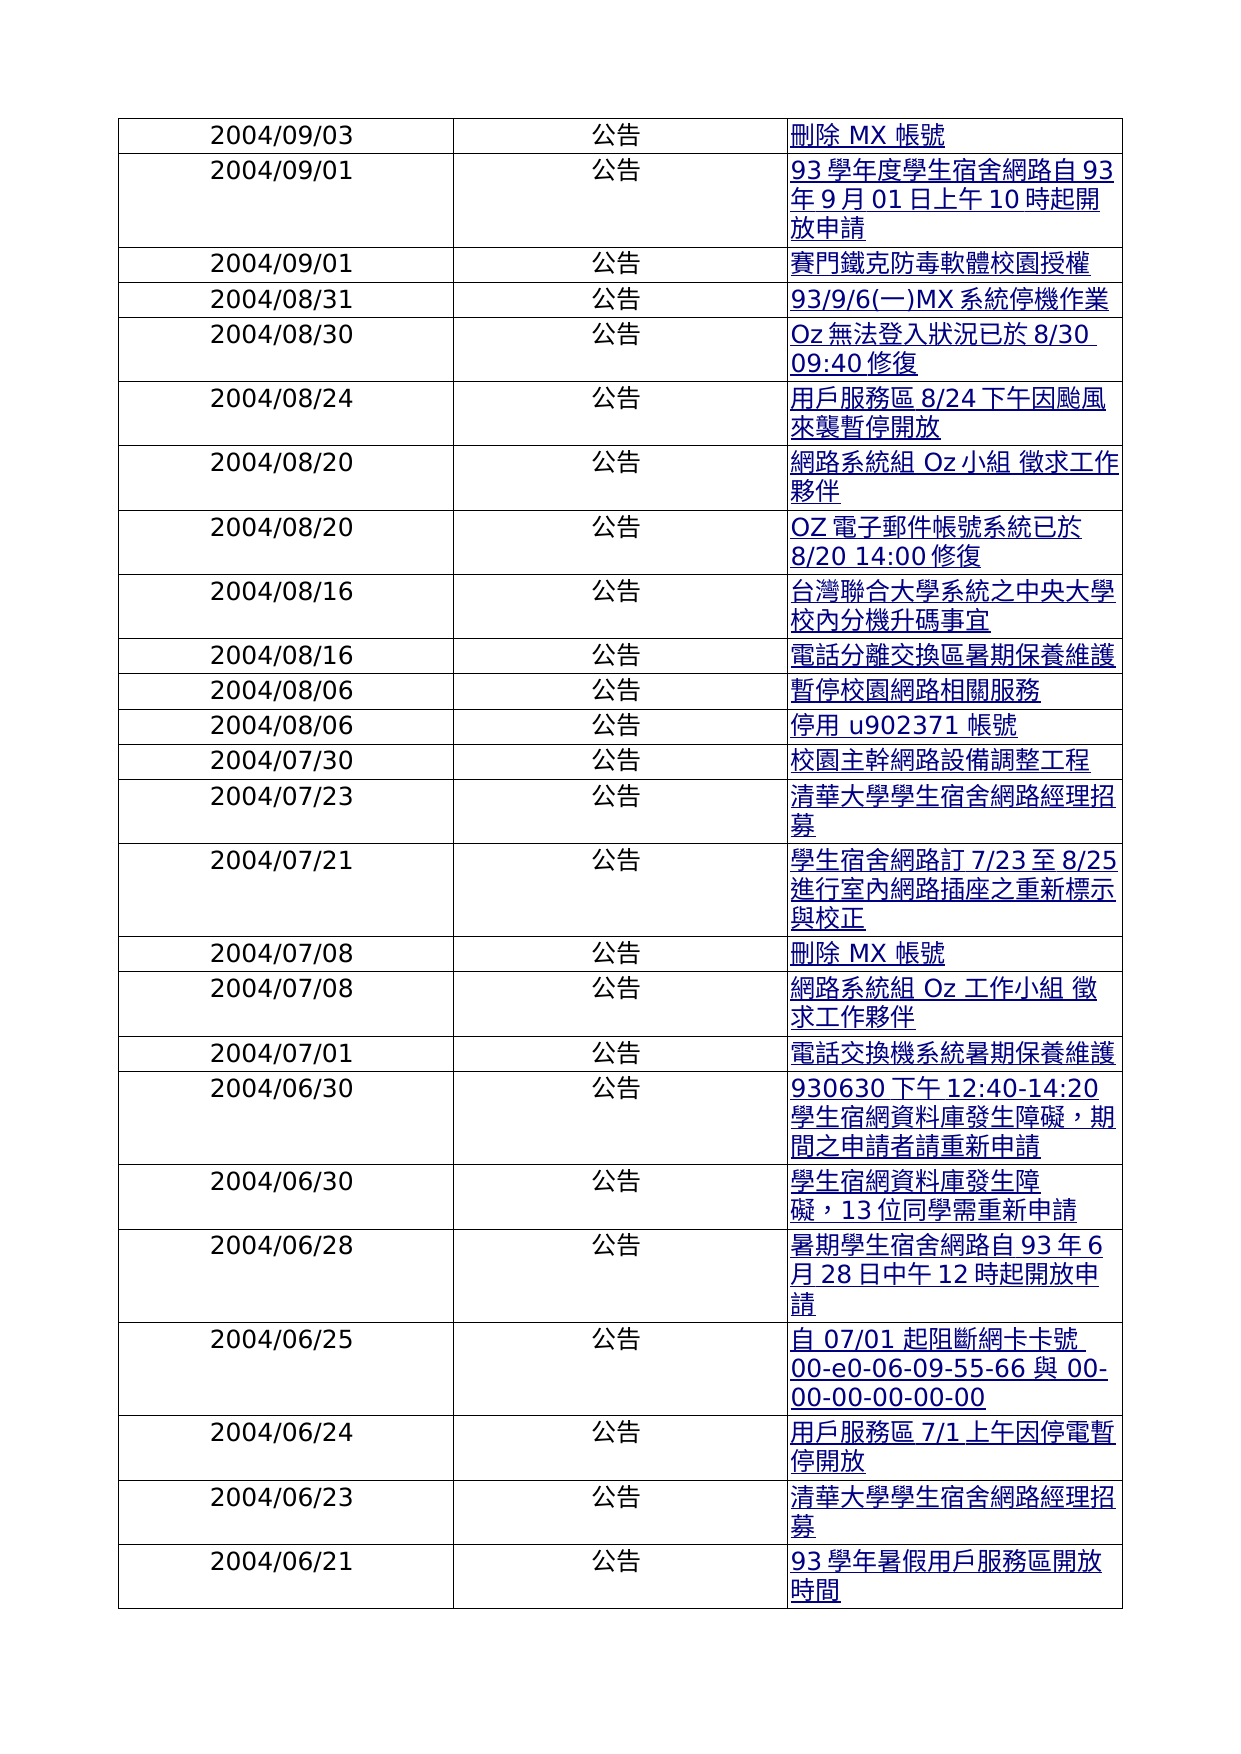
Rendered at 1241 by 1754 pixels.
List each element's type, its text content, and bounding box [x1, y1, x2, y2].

table_cell 2004/07/01 [119, 1037, 453, 1071]
table_cell 2004/08/16 [119, 639, 453, 673]
table_cell 2004/07/23 [119, 780, 453, 843]
table_cell 用戶服務區8/24下午因颱風來襲暫停開放 [788, 382, 1122, 445]
table_cell 網路系統組 Oz 工作小組 徵求工作夥伴 [788, 972, 1122, 1036]
table_cell 公告 [454, 446, 787, 510]
table_cell 公告 [454, 575, 787, 638]
table_cell 公告 [454, 1072, 787, 1164]
table_cell 學生宿網資料庫發生障礙，13位同學需重新申請 [788, 1165, 1122, 1228]
table_cell 網路系統組 Oz小組 徵求工作夥伴 [788, 446, 1122, 510]
table_cell 校園主幹網路設備調整工程 [788, 745, 1122, 779]
table_cell 公告 [454, 1165, 787, 1228]
table_cell 2004/06/21 [119, 1545, 453, 1608]
table_cell 2004/09/03 [119, 119, 453, 153]
table_cell 2004/08/16 [119, 575, 453, 638]
table_cell 公告 [454, 972, 787, 1036]
table_cell 2004/06/25 [119, 1323, 453, 1415]
table_cell 公告 [454, 283, 787, 317]
table_cell 用戶服務區7/1上午因停電暫停開放 [788, 1416, 1122, 1480]
table_cell 公告 [454, 1230, 787, 1322]
table_cell 公告 [454, 844, 787, 936]
table_cell 賽門鐵克防毒軟體校園授權 [788, 248, 1122, 282]
table_cell 暫停校園網路相關服務 [788, 674, 1122, 708]
table_cell 2004/07/30 [119, 745, 453, 779]
table_cell 公告 [454, 248, 787, 282]
table_cell 93學年暑假用戶服務區開放時間 [788, 1545, 1122, 1608]
table_cell 2004/06/30 [119, 1165, 453, 1228]
table_cell 電話分離交換區暑期保養維護 [788, 639, 1122, 673]
table_cell 2004/08/31 [119, 283, 453, 317]
table_cell 2004/06/23 [119, 1481, 453, 1544]
table_cell 公告 [454, 937, 787, 971]
table_cell 電話交換機系統暑期保養維護 [788, 1037, 1122, 1071]
table_cell 2004/08/20 [119, 511, 453, 574]
table_cell 公告 [454, 639, 787, 673]
table_cell 2004/07/08 [119, 972, 453, 1036]
table_cell 93/9/6(一)MX系統停機作業 [788, 283, 1122, 317]
table_cell 2004/06/30 [119, 1072, 453, 1164]
table_cell 2004/08/20 [119, 446, 453, 510]
table_cell 公告 [454, 154, 787, 247]
table_cell 2004/08/24 [119, 382, 453, 445]
table_cell 2004/09/01 [119, 154, 453, 247]
table_cell 公告 [454, 382, 787, 445]
table_cell 2004/06/28 [119, 1230, 453, 1322]
table_cell 自 07/01 起阻斷網卡卡號 00-e0-06-09-55-66 與 00-00-00-00-00-00 [788, 1323, 1122, 1415]
table_cell 清華大學學生宿舍網路經理招募 [788, 780, 1122, 843]
table_cell 公告 [454, 119, 787, 153]
table_cell 公告 [454, 318, 787, 381]
table_cell 公告 [454, 511, 787, 574]
table_cell 刪除 MX 帳號 [788, 119, 1122, 153]
table_cell 公告 [454, 745, 787, 779]
table_cell Oz無法登入狀況已於8/30 09:40修復 [788, 318, 1122, 381]
table_cell 公告 [454, 1481, 787, 1544]
table_cell 學生宿舍網路訂7/23至8/25進行室內網路插座之重新標示與校正 [788, 844, 1122, 936]
table_cell 93學年度學生宿舍網路自93年9月01日上午10時起開放申請 [788, 154, 1122, 247]
table_cell 停用 u902371 帳號 [788, 710, 1122, 743]
table_cell 2004/07/21 [119, 844, 453, 936]
table_cell 2004/08/06 [119, 710, 453, 743]
table_cell 2004/09/01 [119, 248, 453, 282]
table_cell 清華大學學生宿舍網路經理招募 [788, 1481, 1122, 1544]
table_cell 台灣聯合大學系統之中央大學校內分機升碼事宜 [788, 575, 1122, 638]
table_cell 刪除 MX 帳號 [788, 937, 1122, 971]
table_cell 公告 [454, 1545, 787, 1608]
table_cell 930630下午12:40-14:20學生宿網資料庫發生障礙，期間之申請者請重新申請 [788, 1072, 1122, 1164]
table_cell 2004/08/06 [119, 674, 453, 708]
table_cell 公告 [454, 780, 787, 843]
table_cell OZ電子郵件帳號系統已於8/20 14:00修復 [788, 511, 1122, 574]
table_cell 公告 [454, 710, 787, 743]
table_cell 公告 [454, 1323, 787, 1415]
table_cell 2004/07/08 [119, 937, 453, 971]
table_cell 公告 [454, 674, 787, 708]
table_cell 公告 [454, 1416, 787, 1480]
table_cell 暑期學生宿舍網路自93年6月28日中午12時起開放申請 [788, 1230, 1122, 1322]
table_cell 2004/08/30 [119, 318, 453, 381]
table_cell 2004/06/24 [119, 1416, 453, 1480]
table_cell 公告 [454, 1037, 787, 1071]
